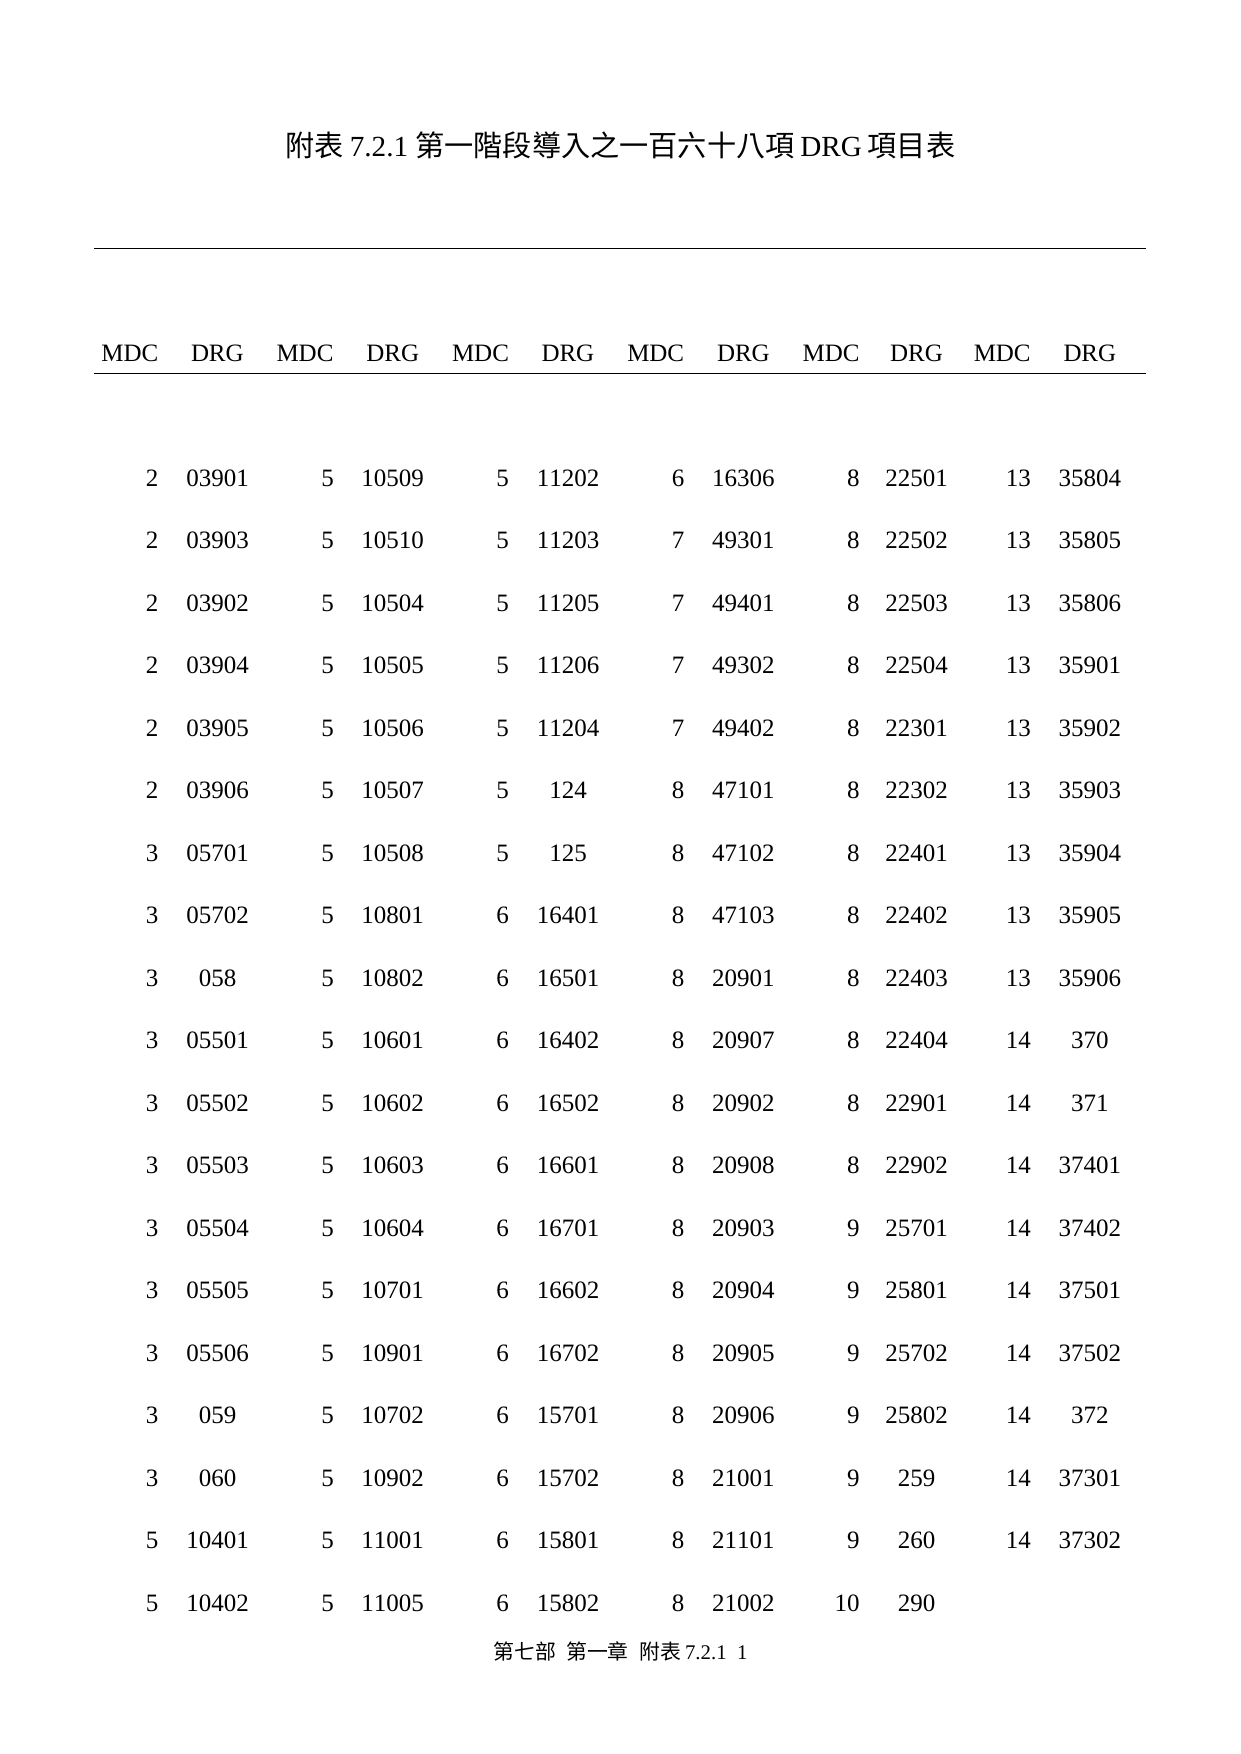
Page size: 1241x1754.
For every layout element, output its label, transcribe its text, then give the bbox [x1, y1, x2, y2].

table_cell 5 [274, 1185, 336, 1248]
table_cell 10604 [336, 1185, 449, 1248]
table_cell 05504 [161, 1185, 273, 1248]
table_cell 03906 [161, 748, 273, 810]
table_cell 5 [274, 1248, 336, 1310]
table_cell 9 [799, 1248, 862, 1310]
table_cell 16701 [512, 1185, 624, 1248]
table_cell 8 [624, 1310, 687, 1373]
table_cell 14 [971, 1185, 1033, 1248]
table_cell 03903 [161, 498, 273, 560]
table_cell 8 [799, 810, 862, 873]
table_header MDC [449, 249, 512, 373]
table_cell 10505 [336, 623, 449, 685]
table_cell 8 [799, 748, 862, 810]
table_cell 47101 [687, 748, 799, 810]
table_cell 6 [449, 1435, 512, 1498]
table_cell 6 [449, 873, 512, 935]
table_cell 6 [449, 1373, 512, 1435]
table_cell 5 [274, 560, 336, 623]
table_cell 16502 [512, 1060, 624, 1123]
table_cell 20904 [687, 1248, 799, 1310]
table_cell 3 [94, 1248, 161, 1310]
table_cell 03901 [161, 374, 273, 498]
table_cell 10 [799, 1560, 862, 1623]
table_cell 290 [862, 1560, 971, 1623]
table_cell 8 [624, 1560, 687, 1623]
table_cell 8 [799, 873, 862, 935]
table_cell 5 [274, 1435, 336, 1498]
table_cell 8 [624, 1248, 687, 1310]
table_cell 21002 [687, 1560, 799, 1623]
table_cell 9 [799, 1185, 862, 1248]
table_cell 20901 [687, 935, 799, 998]
table_cell 10507 [336, 748, 449, 810]
table_cell 3 [94, 873, 161, 935]
table_cell 22504 [862, 623, 971, 685]
table_cell 8 [799, 998, 862, 1060]
table_header DRG [161, 249, 273, 373]
table_cell 8 [624, 935, 687, 998]
table_cell 3 [94, 935, 161, 998]
table_cell 5 [274, 374, 336, 498]
table_cell 8 [799, 560, 862, 623]
table_cell 5 [274, 1310, 336, 1373]
table_cell 10508 [336, 810, 449, 873]
table_cell [971, 1560, 1033, 1623]
table_cell 22301 [862, 685, 971, 748]
table_cell 10901 [336, 1310, 449, 1373]
table_cell 2 [94, 623, 161, 685]
table_cell 03902 [161, 560, 273, 623]
table_cell 35805 [1033, 498, 1146, 560]
table_cell 10401 [161, 1498, 273, 1560]
table_cell 13 [971, 810, 1033, 873]
table_cell 8 [624, 998, 687, 1060]
table_cell 058 [161, 935, 273, 998]
table_cell 5 [274, 935, 336, 998]
table_cell 10601 [336, 998, 449, 1060]
table_cell 6 [449, 1560, 512, 1623]
table_cell 10902 [336, 1435, 449, 1498]
table_cell 05505 [161, 1248, 273, 1310]
table_cell 124 [512, 748, 624, 810]
table_cell 2 [94, 498, 161, 560]
table_cell 13 [971, 935, 1033, 998]
table_cell 5 [274, 873, 336, 935]
table_cell 10801 [336, 873, 449, 935]
table_cell 16702 [512, 1310, 624, 1373]
table_cell 15801 [512, 1498, 624, 1560]
table_cell 37401 [1033, 1123, 1146, 1185]
table_cell 8 [799, 1123, 862, 1185]
table_cell 3 [94, 998, 161, 1060]
table_cell 3 [94, 1373, 161, 1435]
table_cell 8 [624, 1060, 687, 1123]
table_cell 5 [94, 1560, 161, 1623]
table_cell 11001 [336, 1498, 449, 1560]
table_cell 5 [274, 685, 336, 748]
table_cell 15702 [512, 1435, 624, 1498]
table_cell 20906 [687, 1373, 799, 1435]
table_cell 10603 [336, 1123, 449, 1185]
table_cell 03904 [161, 623, 273, 685]
table_cell 49301 [687, 498, 799, 560]
table_cell 47102 [687, 810, 799, 873]
table_cell 10701 [336, 1248, 449, 1310]
table_cell 7 [624, 685, 687, 748]
table_cell 5 [274, 623, 336, 685]
table_cell 3 [94, 1185, 161, 1248]
table_cell 15701 [512, 1373, 624, 1435]
table_cell 05502 [161, 1060, 273, 1123]
table_cell 20902 [687, 1060, 799, 1123]
table_cell 25802 [862, 1373, 971, 1435]
table_cell 9 [799, 1435, 862, 1498]
table_cell 22401 [862, 810, 971, 873]
table_cell 6 [449, 1310, 512, 1373]
table_cell 6 [449, 1060, 512, 1123]
table_cell 5 [449, 810, 512, 873]
table_cell 16401 [512, 873, 624, 935]
table_cell 8 [624, 1435, 687, 1498]
table_cell 13 [971, 560, 1033, 623]
table_cell 5 [274, 998, 336, 1060]
table_cell 35806 [1033, 560, 1146, 623]
table_cell 49401 [687, 560, 799, 623]
table_cell 8 [624, 748, 687, 810]
table_cell 10506 [336, 685, 449, 748]
table_cell 5 [274, 1373, 336, 1435]
table_cell 8 [624, 810, 687, 873]
table_cell 7 [624, 498, 687, 560]
table_header MDC [94, 249, 161, 373]
table_cell 13 [971, 623, 1033, 685]
table_cell 5 [449, 374, 512, 498]
table_cell 8 [799, 685, 862, 748]
table_cell 37402 [1033, 1185, 1146, 1248]
table_cell 11202 [512, 374, 624, 498]
table_cell 371 [1033, 1060, 1146, 1123]
table_cell 05702 [161, 873, 273, 935]
table_cell 6 [449, 935, 512, 998]
table_cell 3 [94, 1310, 161, 1373]
table_cell 11206 [512, 623, 624, 685]
table_header DRG [862, 249, 971, 373]
table_cell 22302 [862, 748, 971, 810]
table_cell 125 [512, 810, 624, 873]
table_cell 5 [94, 1498, 161, 1560]
table_cell 7 [624, 560, 687, 623]
table_cell 13 [971, 498, 1033, 560]
table_header DRG [687, 249, 799, 373]
table_cell 25701 [862, 1185, 971, 1248]
table_cell 10402 [161, 1560, 273, 1623]
table_cell 10510 [336, 498, 449, 560]
table_cell 8 [624, 873, 687, 935]
table_cell 16602 [512, 1248, 624, 1310]
table_cell 10602 [336, 1060, 449, 1123]
table_cell 37301 [1033, 1435, 1146, 1498]
table_cell 35902 [1033, 685, 1146, 748]
table_cell 8 [799, 623, 862, 685]
table_header DRG [1033, 249, 1146, 373]
table_cell 22502 [862, 498, 971, 560]
table_cell 22902 [862, 1123, 971, 1185]
table_cell 49302 [687, 623, 799, 685]
table_cell 14 [971, 1435, 1033, 1498]
table_cell 13 [971, 873, 1033, 935]
table_cell 14 [971, 1123, 1033, 1185]
table_cell 6 [449, 1498, 512, 1560]
table_cell 15802 [512, 1560, 624, 1623]
table_cell 22403 [862, 935, 971, 998]
table_cell 16601 [512, 1123, 624, 1185]
table_cell 9 [799, 1498, 862, 1560]
table_cell 372 [1033, 1373, 1146, 1435]
table_cell 7 [624, 623, 687, 685]
table_cell 3 [94, 1060, 161, 1123]
table_cell 8 [624, 1498, 687, 1560]
table_cell 6 [449, 1248, 512, 1310]
table_cell 16402 [512, 998, 624, 1060]
table_cell 3 [94, 1435, 161, 1498]
table_header MDC [274, 249, 336, 373]
table_cell 05701 [161, 810, 273, 873]
table_cell 35903 [1033, 748, 1146, 810]
table_cell 10504 [336, 560, 449, 623]
table_header DRG [336, 249, 449, 373]
table_cell 260 [862, 1498, 971, 1560]
table_cell 25702 [862, 1310, 971, 1373]
table_cell 8 [624, 1123, 687, 1185]
table_cell 060 [161, 1435, 273, 1498]
table_cell 35906 [1033, 935, 1146, 998]
table_cell 10509 [336, 374, 449, 498]
table_cell 5 [274, 1560, 336, 1623]
table_cell 059 [161, 1373, 273, 1435]
table_cell 21001 [687, 1435, 799, 1498]
table_cell 21101 [687, 1498, 799, 1560]
table_cell 5 [274, 1060, 336, 1123]
table_cell 5 [274, 1498, 336, 1560]
table_cell 11005 [336, 1560, 449, 1623]
table_cell 11204 [512, 685, 624, 748]
table_cell 20903 [687, 1185, 799, 1248]
table_cell 8 [799, 935, 862, 998]
table_cell 259 [862, 1435, 971, 1498]
table_cell 49402 [687, 685, 799, 748]
table_cell 37501 [1033, 1248, 1146, 1310]
table_cell 13 [971, 374, 1033, 498]
table_cell 6 [624, 374, 687, 498]
table_cell 10802 [336, 935, 449, 998]
table_cell 14 [971, 1498, 1033, 1560]
table_cell 2 [94, 560, 161, 623]
table_cell 20908 [687, 1123, 799, 1185]
table_cell 3 [94, 810, 161, 873]
table_cell 8 [624, 1185, 687, 1248]
table_cell 6 [449, 1123, 512, 1185]
table_cell 37502 [1033, 1310, 1146, 1373]
table_cell 20907 [687, 998, 799, 1060]
table_cell 5 [274, 1123, 336, 1185]
table_header MDC [799, 249, 862, 373]
table_header MDC [624, 249, 687, 373]
table_cell 6 [449, 1185, 512, 1248]
table_cell 16501 [512, 935, 624, 998]
table_cell [1033, 1560, 1146, 1623]
table_cell 2 [94, 685, 161, 748]
text 附表7.2.1 第一階段導入之一百六十八項DRG項目表 [118, 123, 1122, 165]
table_cell 05506 [161, 1310, 273, 1373]
table_cell 35901 [1033, 623, 1146, 685]
table_cell 8 [624, 1373, 687, 1435]
table_header MDC [971, 249, 1033, 373]
table_cell 8 [799, 1060, 862, 1123]
table_cell 2 [94, 748, 161, 810]
table_cell 5 [449, 685, 512, 748]
table_cell 14 [971, 1310, 1033, 1373]
table_cell 14 [971, 998, 1033, 1060]
table_cell 37302 [1033, 1498, 1146, 1560]
table_cell 5 [449, 623, 512, 685]
table_cell 5 [274, 810, 336, 873]
table_cell 8 [799, 374, 862, 498]
table_cell 5 [449, 748, 512, 810]
table_cell 03905 [161, 685, 273, 748]
table_cell 20905 [687, 1310, 799, 1373]
table_cell 13 [971, 748, 1033, 810]
table_cell 6 [449, 998, 512, 1060]
table_cell 9 [799, 1310, 862, 1373]
table_cell 22901 [862, 1060, 971, 1123]
table_cell 47103 [687, 873, 799, 935]
table_cell 22402 [862, 873, 971, 935]
table_header DRG [512, 249, 624, 373]
table_cell 35804 [1033, 374, 1146, 498]
table_cell 22404 [862, 998, 971, 1060]
table_cell 5 [449, 498, 512, 560]
table_cell 5 [274, 748, 336, 810]
table_cell 22501 [862, 374, 971, 498]
table_cell 11205 [512, 560, 624, 623]
table_cell 14 [971, 1373, 1033, 1435]
table_cell 13 [971, 685, 1033, 748]
table_cell 8 [799, 498, 862, 560]
table_cell 2 [94, 374, 161, 498]
table_cell 10702 [336, 1373, 449, 1435]
table_cell 05501 [161, 998, 273, 1060]
table_cell 35905 [1033, 873, 1146, 935]
table_cell 16306 [687, 374, 799, 498]
table_cell 3 [94, 1123, 161, 1185]
table_cell 5 [449, 560, 512, 623]
table_cell 25801 [862, 1248, 971, 1310]
table_cell 22503 [862, 560, 971, 623]
table_cell 05503 [161, 1123, 273, 1185]
table_cell 14 [971, 1248, 1033, 1310]
table_cell 5 [274, 498, 336, 560]
table_cell 14 [971, 1060, 1033, 1123]
table_cell 35904 [1033, 810, 1146, 873]
table_cell 11203 [512, 498, 624, 560]
table_cell 9 [799, 1373, 862, 1435]
table_cell 370 [1033, 998, 1146, 1060]
